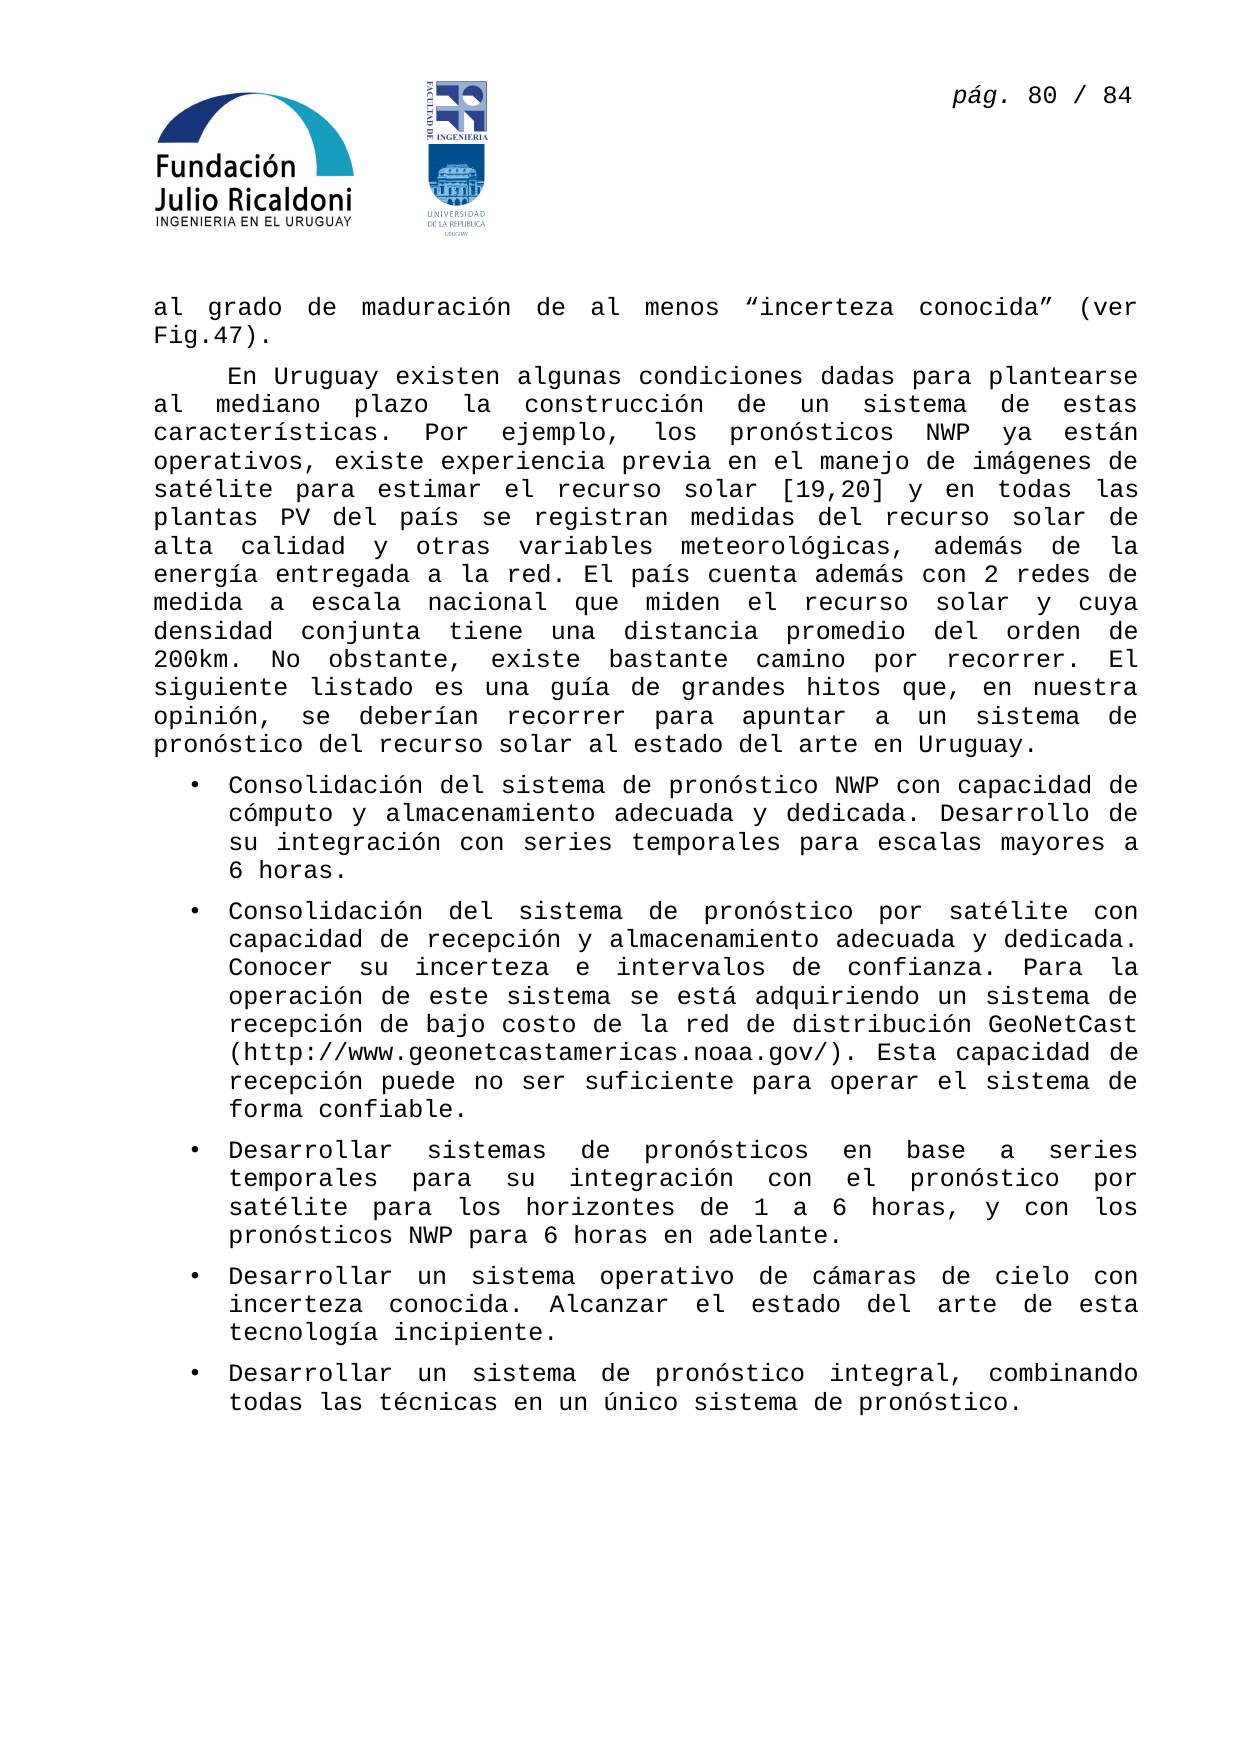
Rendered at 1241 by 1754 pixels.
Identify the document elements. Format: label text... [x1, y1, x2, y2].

list Desarrollar un sistema operativo de cámaras de cielo con incerteza conocida. Alcanzar el estado del arte de esta tecnología incipiente. [191, 1263, 1139, 1348]
list Consolidación del sistema de pronóstico por satélite con capacidad de recepción y almacenamiento adecuada y dedicada. Conocer su incerteza e intervalos de confianza. Para la operación de este sistema se está adquiriendo un sistema de recepción de bajo costo de la red de distribución GeoNetCast (http://www.geonetcastamericas.noaa.gov/). Esta capacidad de recepción puede no ser suficiente para operar el sistema de forma confiable. [191, 898, 1139, 1125]
picture [428, 144, 485, 236]
list Consolidación del sistema de pronóstico NWP con capacidad de cómputo y almacenamiento adecuada y dedicada. Desarrollo de su integración con series temporales para escalas mayores a 6 horas. [191, 772, 1139, 886]
text al grado de maduración de al menos “incerteza conocida” (ver Fig.47). [153, 294, 1139, 351]
list Desarrollar sistemas de pronósticos en base a series temporales para su integración con el pronóstico por satélite para los horizontes de 1 a 6 horas, y con los pronósticos NWP para 6 horas en adelante. [191, 1137, 1139, 1251]
text En Uruguay existen algunas condiciones dadas para plantearse al mediano plazo la construcción de un sistema de estas características. Por ejemplo, los pronósticos NWP ya están operativos, existe experiencia previa en el manejo de imágenes de satélite para estimar el recurso solar [19,20] y en todas las plantas PV del país se registran medidas del recurso solar de alta calidad y otras variables meteorológicas, además de la energía entregada a la red. El país cuenta además con 2 redes de medida a escala nacional que miden el recurso solar y cuya densidad conjunta tiene una distancia promedio del orden de 200km. No obstante, existe bastante camino por recorrer. El siguiente listado es una guía de grandes hitos que, en nuestra opinión, se deberían recorrer para apuntar a un sistema de pronóstico del recurso solar al estado del arte en Uruguay. [153, 363, 1139, 760]
picture [139, 74, 407, 250]
picture [427, 81, 488, 140]
list Desarrollar un sistema de pronóstico integral, combinando todas las técnicas en un único sistema de pronóstico. [191, 1361, 1139, 1417]
